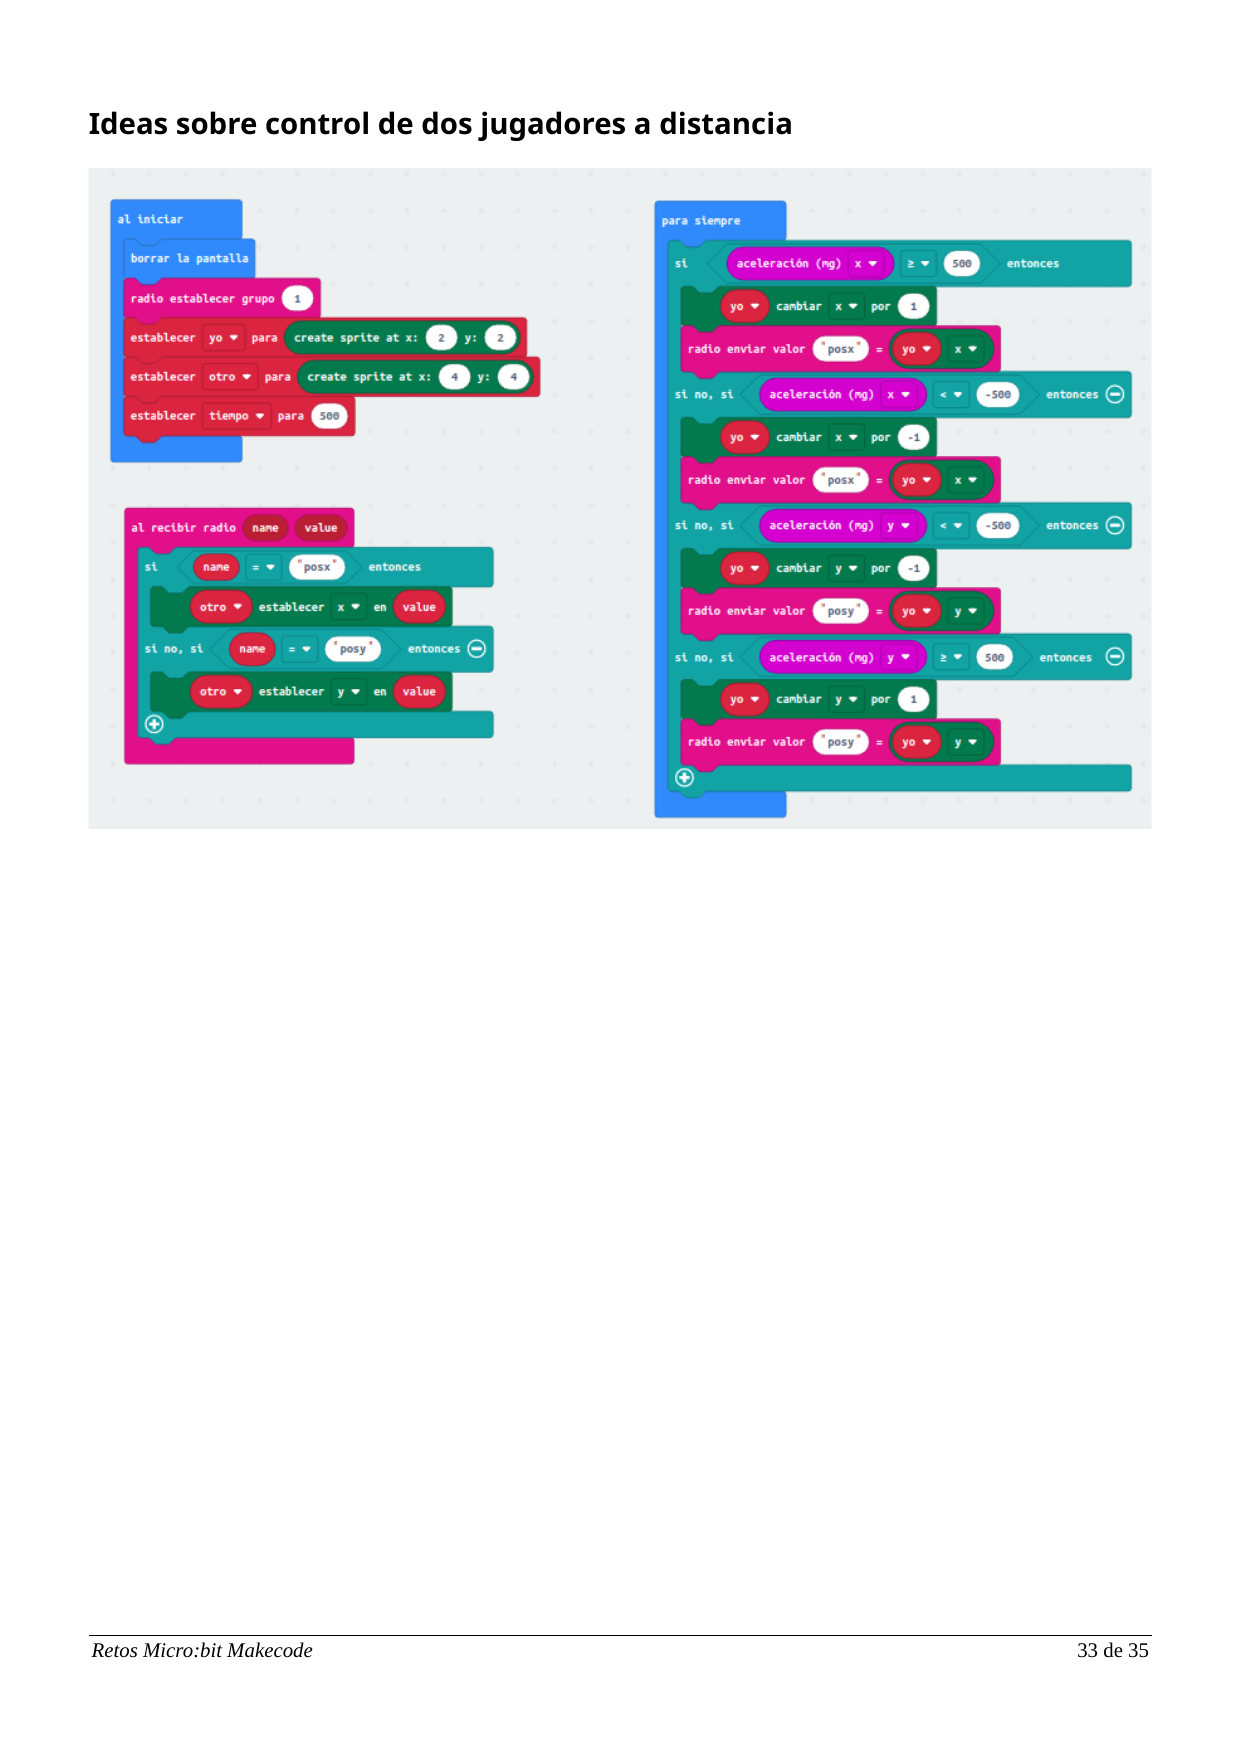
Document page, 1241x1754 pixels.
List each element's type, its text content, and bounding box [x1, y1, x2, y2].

subtitle Ideas sobre control de dos jugadores a distancia [88, 103, 1152, 143]
picture [88, 168, 1152, 829]
